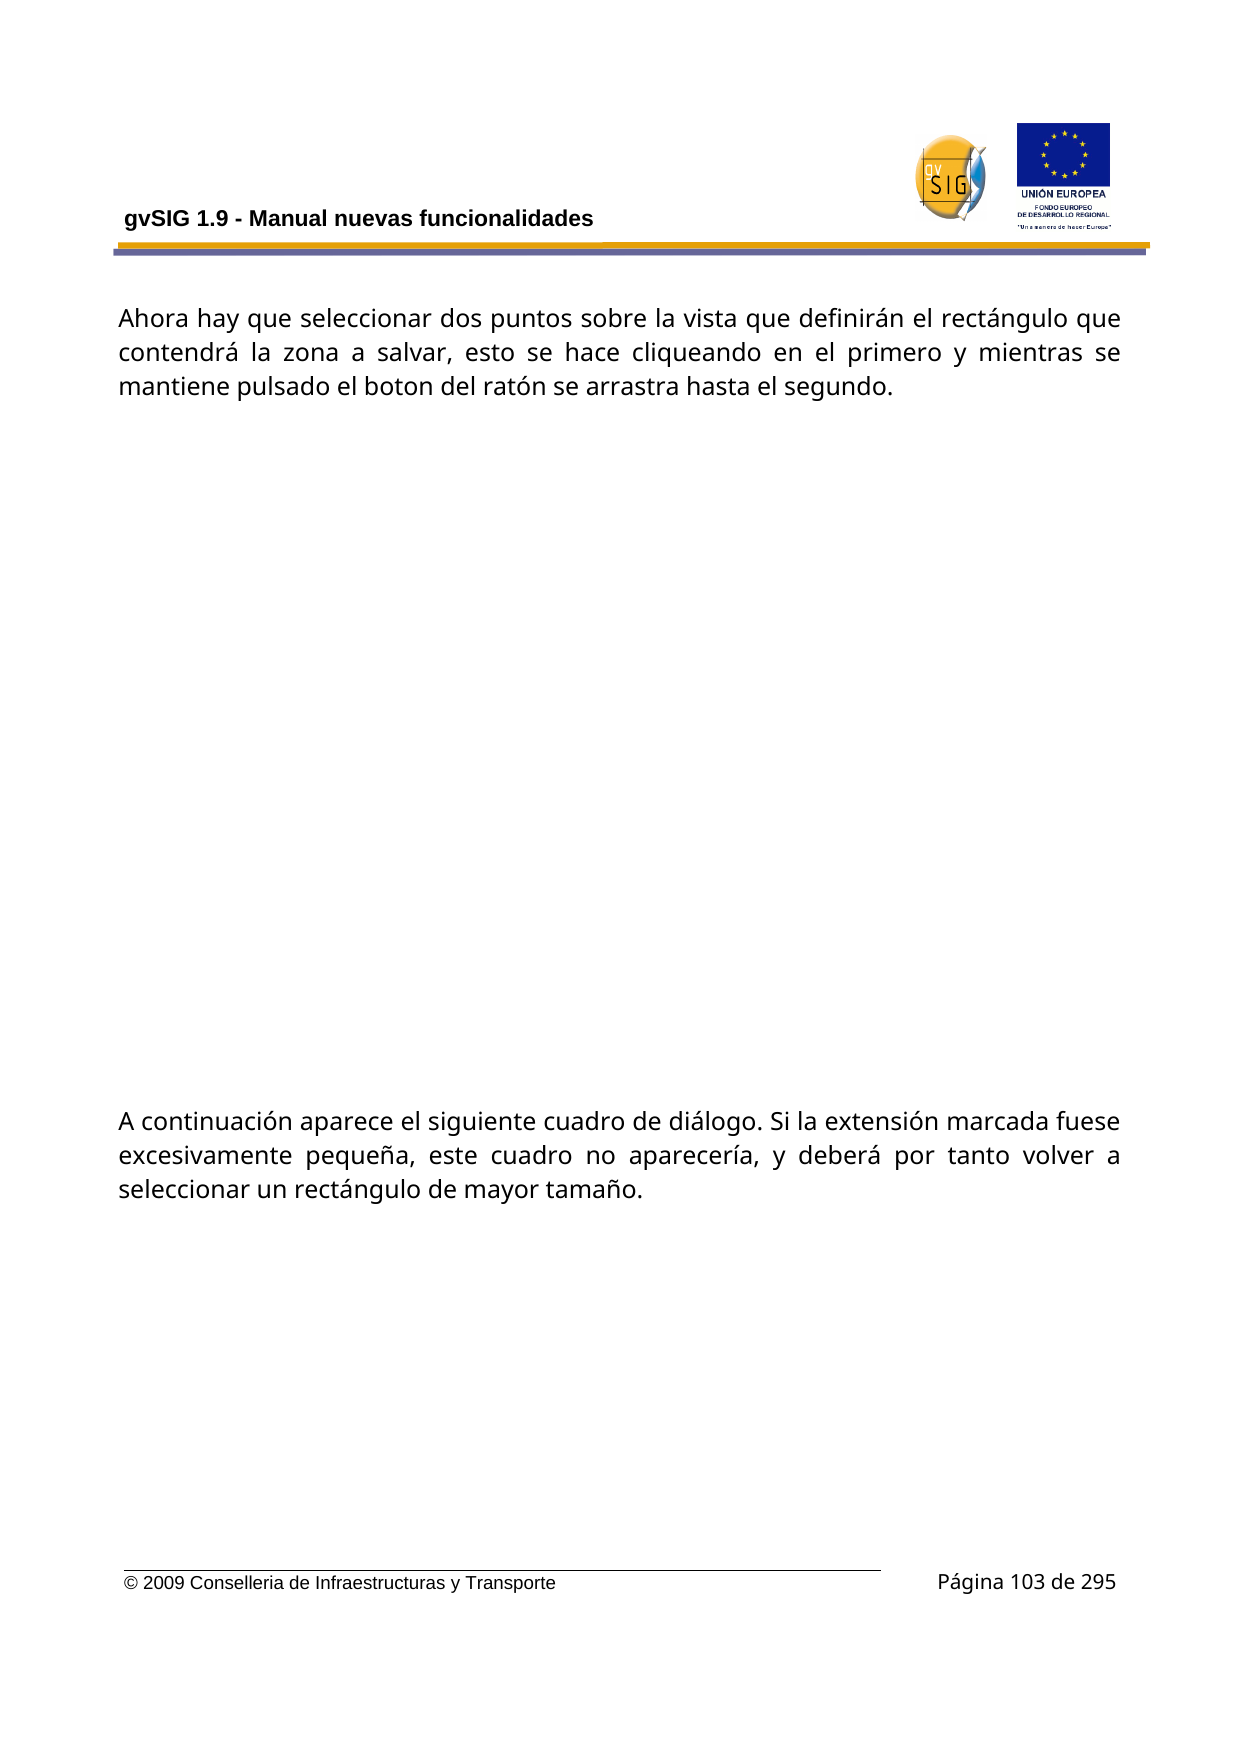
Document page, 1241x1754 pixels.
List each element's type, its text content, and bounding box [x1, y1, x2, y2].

picture [1015, 123, 1112, 232]
text Ahora hay que seleccionar dos puntos sobre la vista que definirán el rectángulo que contendrá la zona a salvar, esto se hace cliqueando en el primero y mientras se mantiene pulsado el boton del ratón se arrastra hasta el segundo. [118, 301, 1122, 403]
text A continuación aparece el siguiente cuadro de diálogo. Si la extensión marcada fuese excesivamente pequeña, este cuadro no aparecería, y deberá por tanto volver a seleccionar un rectángulo de mayor tamaño. [118, 1104, 1122, 1206]
picture [914, 134, 987, 222]
